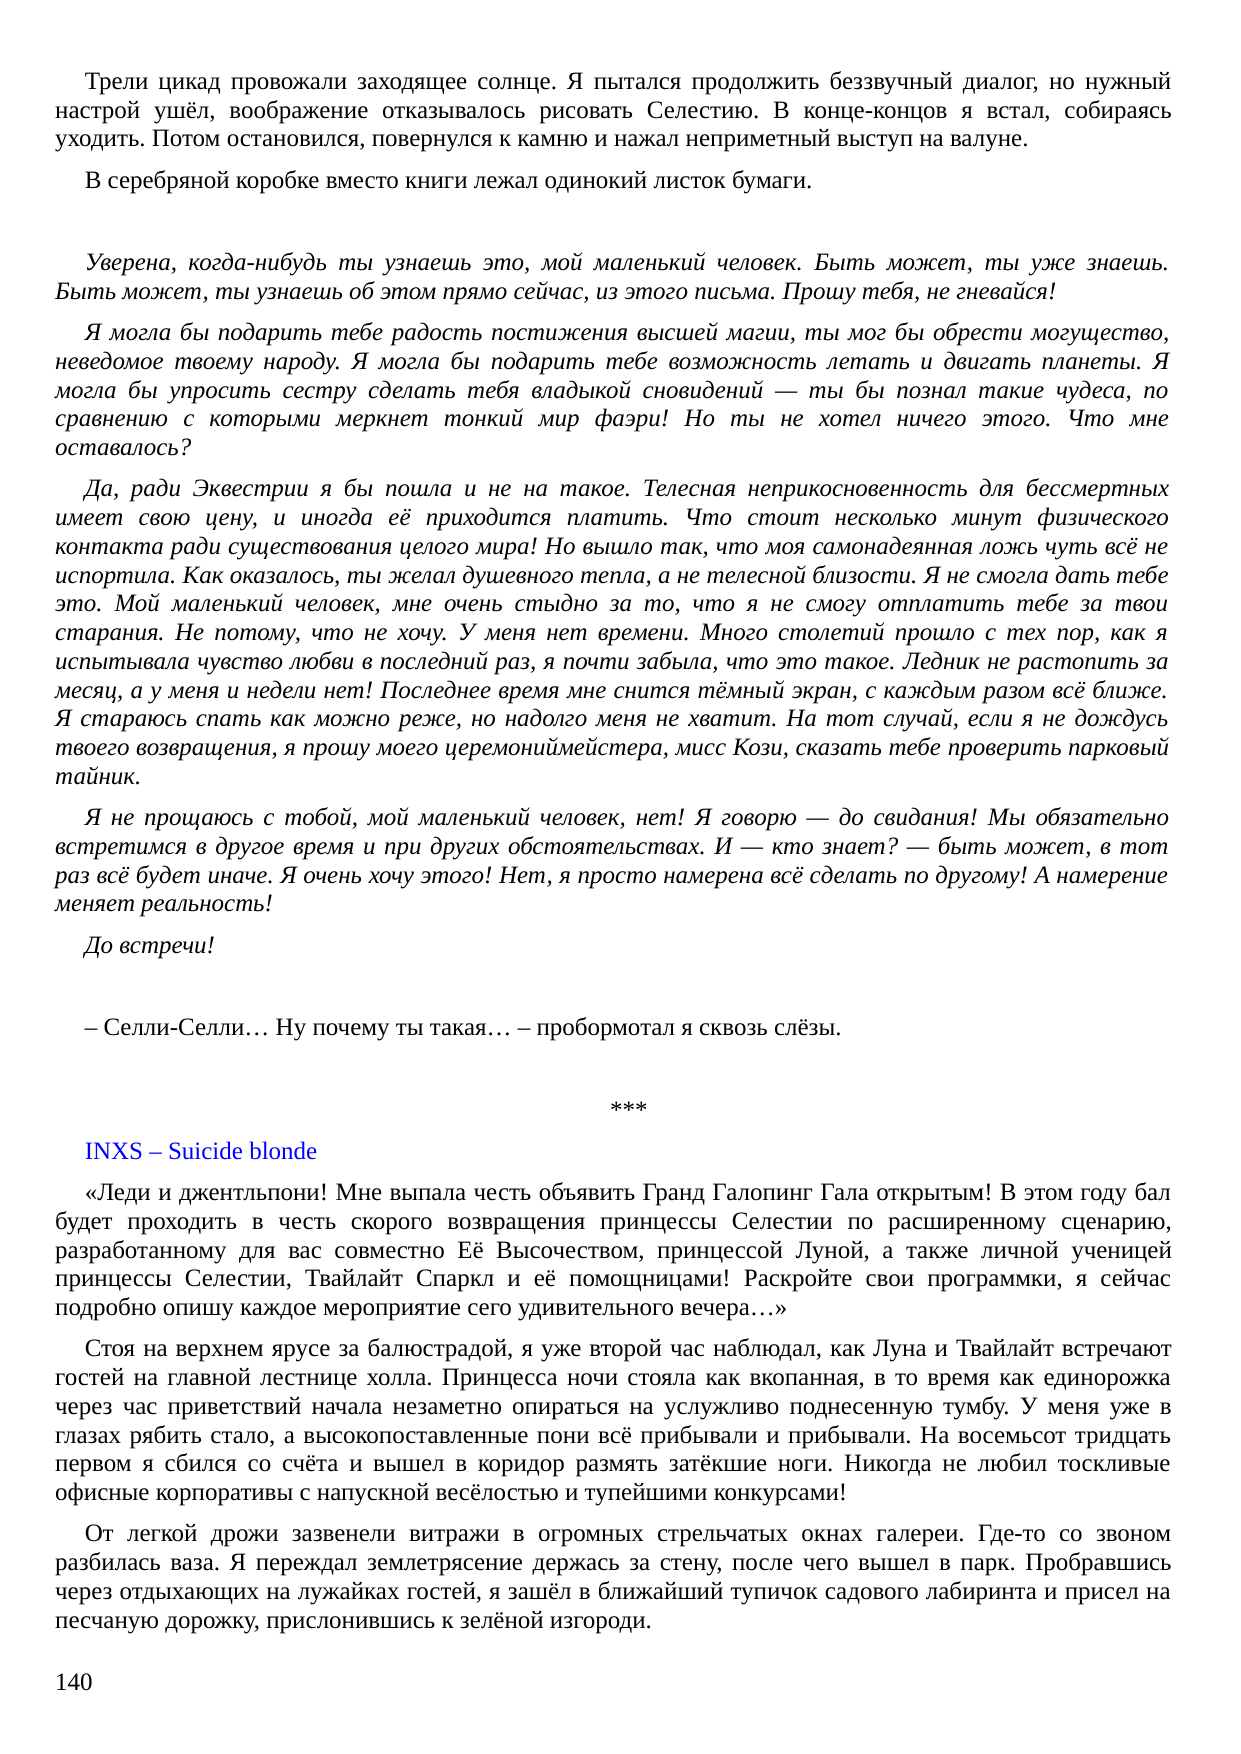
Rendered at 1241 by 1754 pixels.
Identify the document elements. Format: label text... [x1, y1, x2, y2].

text Уверена, когда-нибудь ты узнаешь это, мой маленький человек. Быть может, ты уже знаешь. Быть может, ты узнаешь об этом прямо сейчас, из этого письма. Прошу тебя, не гневайся! [55, 247, 1173, 305]
text От легкой дрожи зазвенели витражи в огромных стрельчатых окнах галереи. Где-то со звоном разбилась ваза. Я переждал землетрясение держась за стену, после чего вышел в парк. Пробравшись через отдыхающих на лужайках гостей, я зашёл в ближайший тупичок садового лабиринта и присел на песчаную дорожку, прислонившись к зелёной изгороди. [55, 1518, 1173, 1633]
text – Селли-Селли… Ну почему ты такая… – пробормотал я сквозь слёзы. [55, 1012, 1173, 1041]
text До встречи! [55, 930, 1173, 958]
text Трели цикад провожали заходящее солнце. Я пытался продолжить беззвучный диалог, но нужный настрой ушёл, воображение отказывалось рисовать Селестию. В конце-концов я встал, собираясь уходить. Потом остановился, повернулся к камню и нажал неприметный выступ на валуне. [55, 66, 1173, 152]
text В серебряной коробке вместо книги лежал одинокий листок бумаги. [55, 165, 1173, 193]
text *** [55, 1095, 1173, 1123]
text «Леди и джентльпони! Мне выпала честь объявить Гранд Галопинг Гала открытым! В этом году бал будет проходить в честь скорого возвращения принцессы Селестии по расширенному сценарию, разработанному для вас совместно Её Высочеством, принцессой Луной, а также личной ученицей принцессы Селестии, Твайлайт Спаркл и её помощницами! Раскройте свои программки, я сейчас подробно опишу каждое мероприятие сего удивительного вечера…» [55, 1177, 1173, 1321]
text Стоя на верхнем ярусе за балюстрадой, я уже второй час наблюдал, как Луна и Твайлайт встречают гостей на главной лестнице холла. Принцесса ночи стояла как вкопанная, в то время как единорожка через час приветствий начала незаметно опираться на услужливо поднесенную тумбу. У меня уже в глазах рябить стало, а высокопоставленные пони всё прибывали и прибывали. На восемьсот тридцать первом я сбился со счёта и вышел в коридор размять затёкшие ноги. Никогда не любил тоскливые офисные корпоративы с напускной весёлостью и тупейшими конкурсами! [55, 1333, 1173, 1506]
text Да, ради Эквестрии я бы пошла и не на такое. Телесная неприкосновенность для бессмертных имеет свою цену, и иногда её приходится платить. Что стоит несколько минут физического контакта ради существования целого мира! Но вышло так, что моя самонадеянная ложь чуть всё не испортила. Как оказалось, ты желал душевного тепла, а не телесной близости. Я не смогла дать тебе это. Мой маленький человек, мне очень стыдно за то, что я не смогу отплатить тебе за твои старания. Не потому, что не хочу. У меня нет времени. Много столетий прошло с тех пор, как я испытывала чувство любви в последний раз, я почти забыла, что это такое. Ледник не растопить за месяц, а у меня и недели нет! Последнее время мне снится тёмный экран, с каждым разом всё ближе. Я стараюсь спать как можно реже, но надолго меня не хватит. На тот случай, если я не дождусь твоего возвращения, я прошу моего церемониймейстера, мисс Кози, сказать тебе проверить парковый тайник. [55, 473, 1173, 790]
text INXS – Suicide blonde [55, 1136, 1173, 1165]
text Я не прощаюсь с тобой, мой маленький человек, нет! Я говорю — до свидания! Мы обязательно встретимся в другое время и при других обстоятельствах. И — кто знает? — быть может, в тот раз всё будет иначе. Я очень хочу этого! Нет, я просто намерена всё сделать по другому! А намерение меняет реальность! [55, 802, 1173, 917]
text Я могла бы подарить тебе радость постижения высшей магии, ты мог бы обрести могущество, неведомое твоему народу. Я могла бы подарить тебе возможность летать и двигать планеты. Я могла бы упросить сестру сделать тебя владыкой сновидений — ты бы познал такие чудеса, по сравнению с которыми меркнет тонкий мир фаэри! Но ты не хотел ничего этого. Что мне оставалось? [55, 317, 1173, 461]
